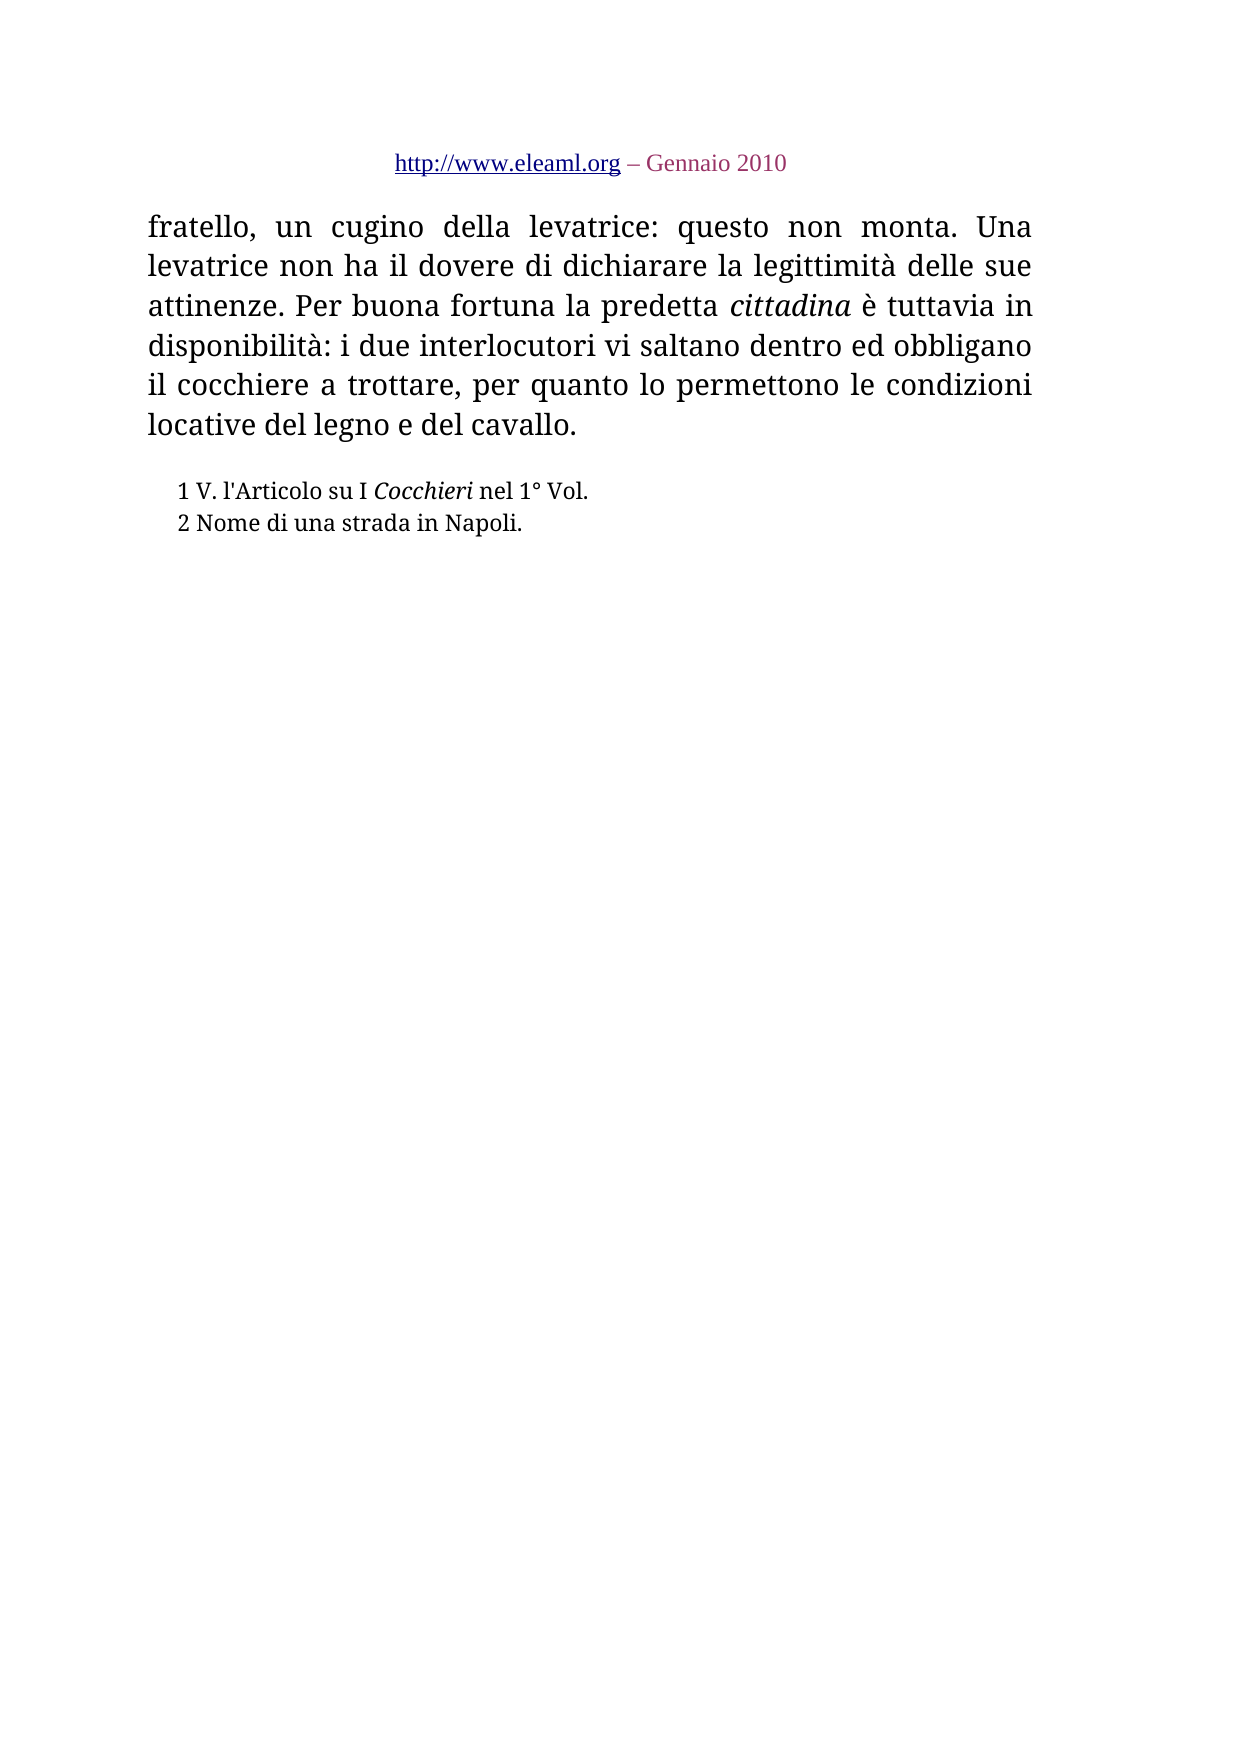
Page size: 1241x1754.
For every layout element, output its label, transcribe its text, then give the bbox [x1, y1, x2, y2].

text 2 Nome di una strada in Napoli. [148, 506, 1033, 538]
list fratello, un cugino della levatrice: questo non monta. Una levatrice non ha il dovere di dichiarare la legittimità delle sue attinenze. Per buona fortuna la predetta cittadina è tuttavia in disponibilità: i due interlocutori vi saltano dentro ed obbligano il cocchiere a trottare, per quanto lo permettono le condizioni locative del legno e del cavallo. [148, 206, 1033, 444]
text 1 V. l'Articolo su I Cocchieri nel 1° Vol. [148, 475, 1033, 506]
